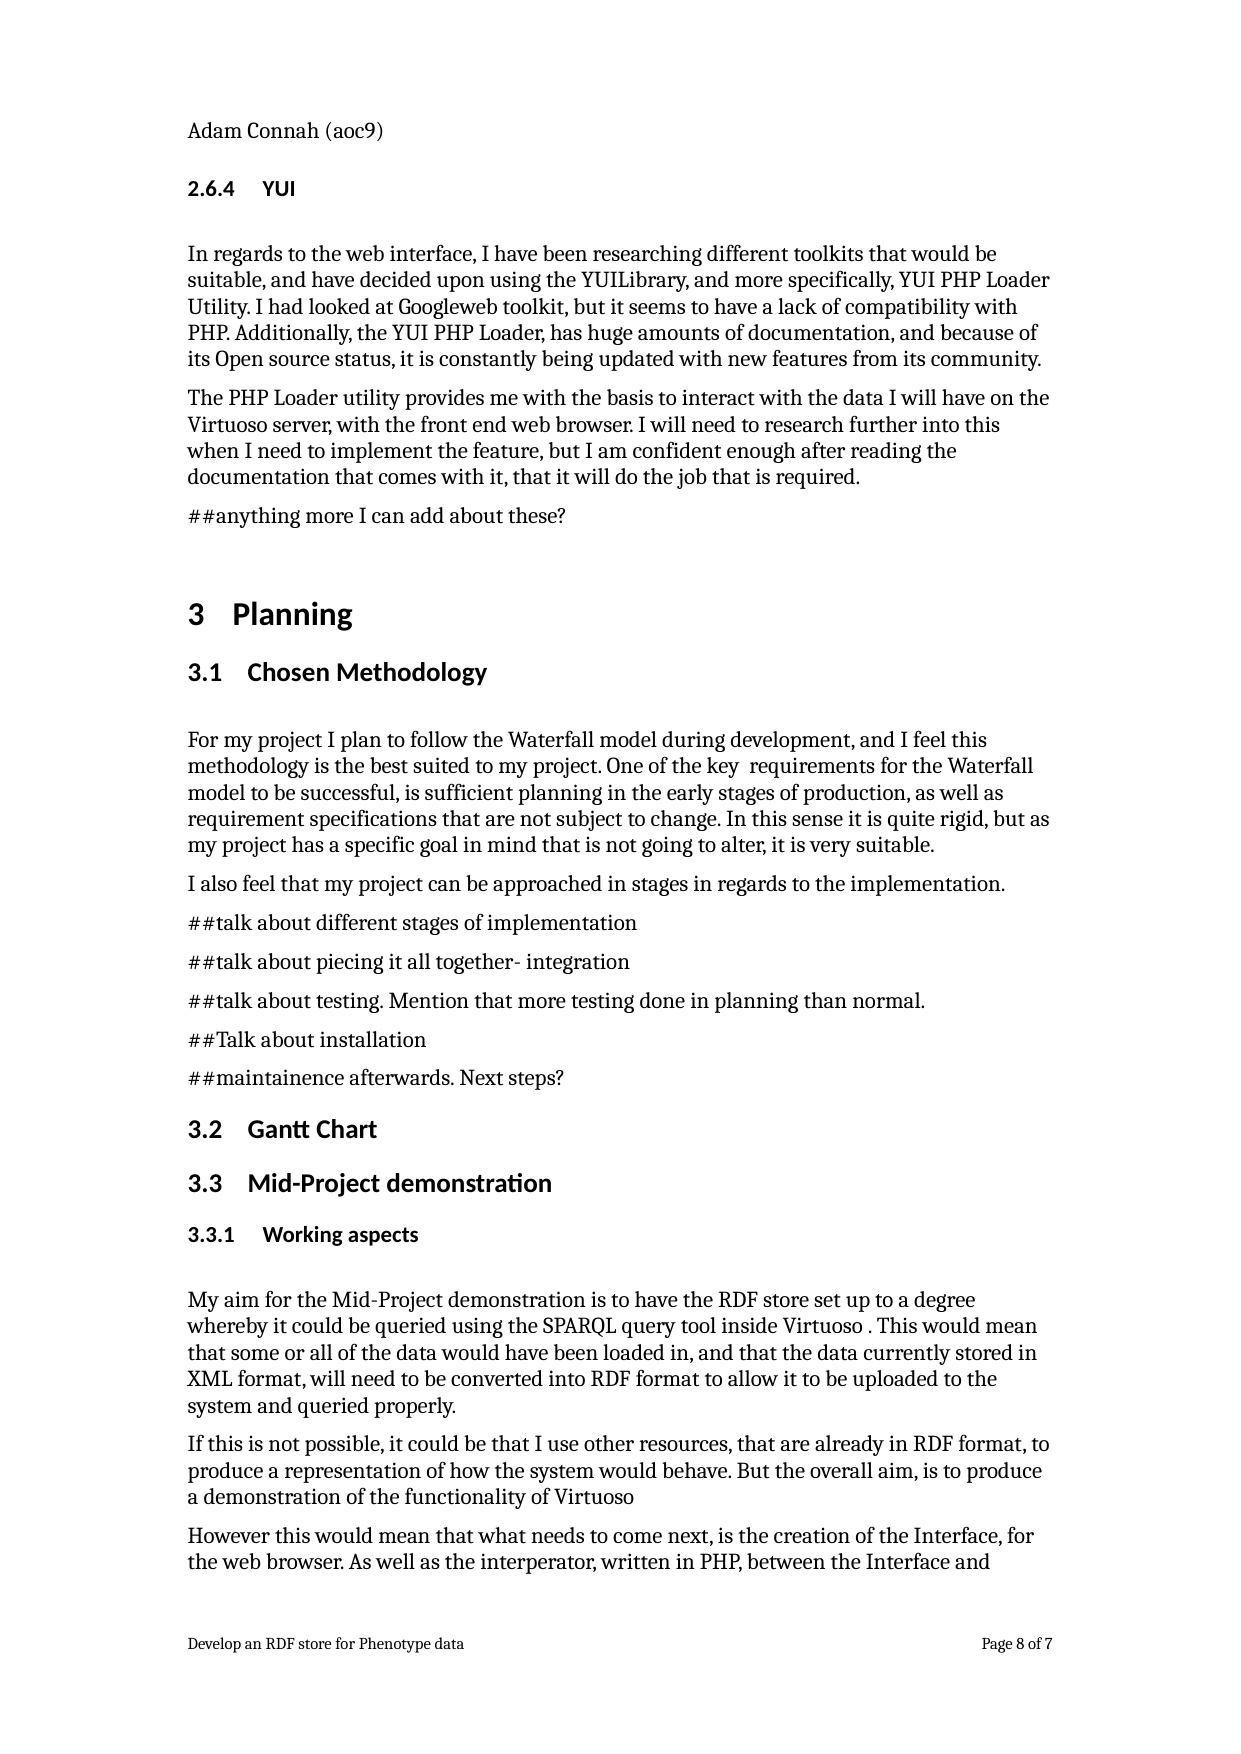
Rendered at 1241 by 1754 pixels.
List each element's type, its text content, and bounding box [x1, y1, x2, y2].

text ##talk about testing. Mention that more testing done in planning than normal. [187, 987, 1053, 1014]
subtitle Chosen Methodology [187, 655, 1053, 688]
text My aim for the Mid-Project demonstration is to have the RDF store set up to a degree whereby it could be queried using the SPARQL query tool inside Virtuoso . This would mean that some or all of the data would have been loaded in, and that the data currently stored in XML format, will need to be converted into RDF format to allow it to be uploaded to the system and queried properly. [187, 1287, 1053, 1419]
subtitle Working aspects [187, 1220, 1053, 1248]
text ##talk about piecing it all together- integration [187, 949, 1053, 975]
subtitle Gantt Chart [187, 1112, 1053, 1145]
text If this is not possible, it could be that I use other resources, that are already in RDF format, to produce a representation of how the system would behave. But the overall aim, is to produce a demonstration of the functionality of Virtuoso [187, 1431, 1053, 1510]
text ##maintainence afterwards. Next steps? [187, 1065, 1053, 1092]
text ##talk about different stages of implementation [187, 910, 1053, 936]
text ##anything more I can add about these? [187, 503, 1053, 529]
text The PHP Loader utility provides me with the basis to interact with the data I will have on the Virtuoso server, with the front end web browser. I will need to research further into this when I need to implement the feature, but I am confident enough after reading the documentation that comes with it, that it will do the job that is required. [187, 385, 1053, 491]
subtitle YUI [187, 174, 1053, 202]
text However this would mean that what needs to come next, is the creation of the Interface, for the web browser. As well as the interperator, written in PHP, between the Interface and [187, 1523, 1053, 1576]
text In regards to the web interface, I have been researching different toolkits that would be suitable, and have decided upon using the YUILibrary, and more specifically, YUI PHP Loader Utility. I had looked at Googleweb toolkit, but it seems to have a lack of compatibility with PHP. Additionally, the YUI PHP Loader, has huge amounts of documentation, and because of its Open source status, it is constantly being updated with new features from its community. [187, 241, 1053, 373]
subtitle Planning [187, 593, 1053, 634]
text For my project I plan to follow the Waterfall model during development, and I feel this methodology is the best suited to my project. One of the key requirements for the Waterfall model to be successful, is sufficient planning in the early stages of production, as well as requirement specifications that are not subject to change. In this sense it is quite rigid, but as my project has a specific goal in mind that is not going to alter, it is very suitable. [187, 727, 1053, 858]
text ##Talk about installation [187, 1026, 1053, 1053]
subtitle Mid-Project demonstration [187, 1166, 1053, 1199]
text I also feel that my project can be approached in stages in regards to the implementation. [187, 871, 1053, 897]
